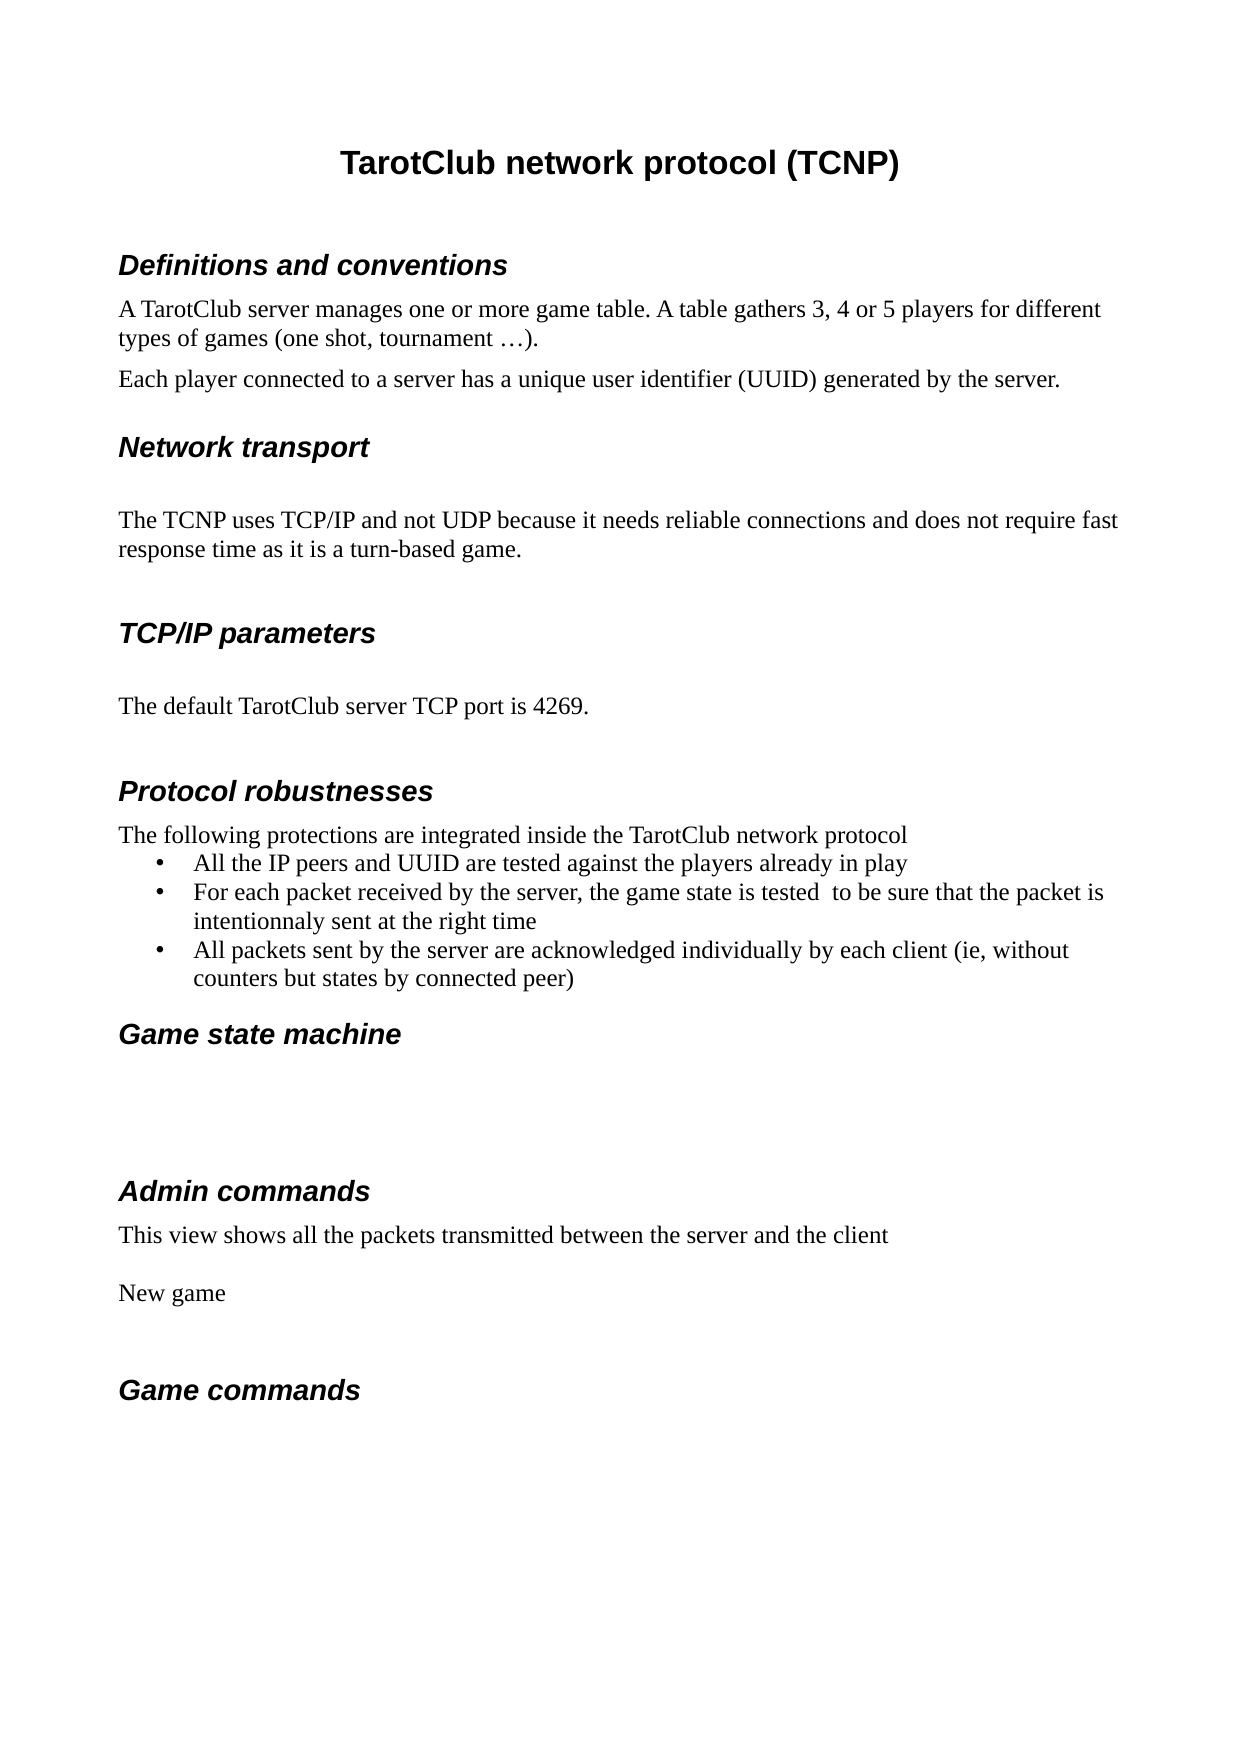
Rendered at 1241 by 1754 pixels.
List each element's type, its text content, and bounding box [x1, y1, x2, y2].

subtitle Protocol robustnesses [118, 774, 1122, 807]
subtitle Network transport [118, 430, 1122, 464]
text The TCNP uses TCP/IP and not UDP because it needs reliable connections and does not require fast response time as it is a turn-based game. [118, 505, 1122, 563]
subtitle Admin commands [118, 1174, 1122, 1208]
list All the IP peers and UUID are tested against the players already in play [156, 848, 1122, 877]
text The default TarotClub server TCP port is 4269. [118, 691, 1122, 720]
text Each player connected to a server has a unique user identifier (UUID) generated by the server. [118, 364, 1122, 393]
text The following protections are integrated inside the TarotClub network protocol [118, 820, 1122, 848]
text This view shows all the packets transmitted between the server and the client [118, 1221, 1122, 1249]
list For each packet received by the server, the game state is tested to be sure that the packet is intentionnaly sent at the right time [156, 877, 1122, 935]
subtitle Game commands [118, 1373, 1122, 1407]
text A TarotClub server manages one or more game table. A table gathers 3, 4 or 5 players for different types of games (one shot, tournament …). [118, 294, 1122, 352]
subtitle Definitions and conventions [118, 248, 1122, 282]
subtitle Game state machine [118, 1017, 1122, 1051]
text New game [118, 1278, 1122, 1307]
subtitle TarotClub network protocol (TCNP) [118, 143, 1122, 182]
list All packets sent by the server are acknowledged individually by each client (ie, without counters but states by connected peer) [156, 935, 1122, 992]
subtitle TCP/IP parameters [118, 616, 1122, 650]
